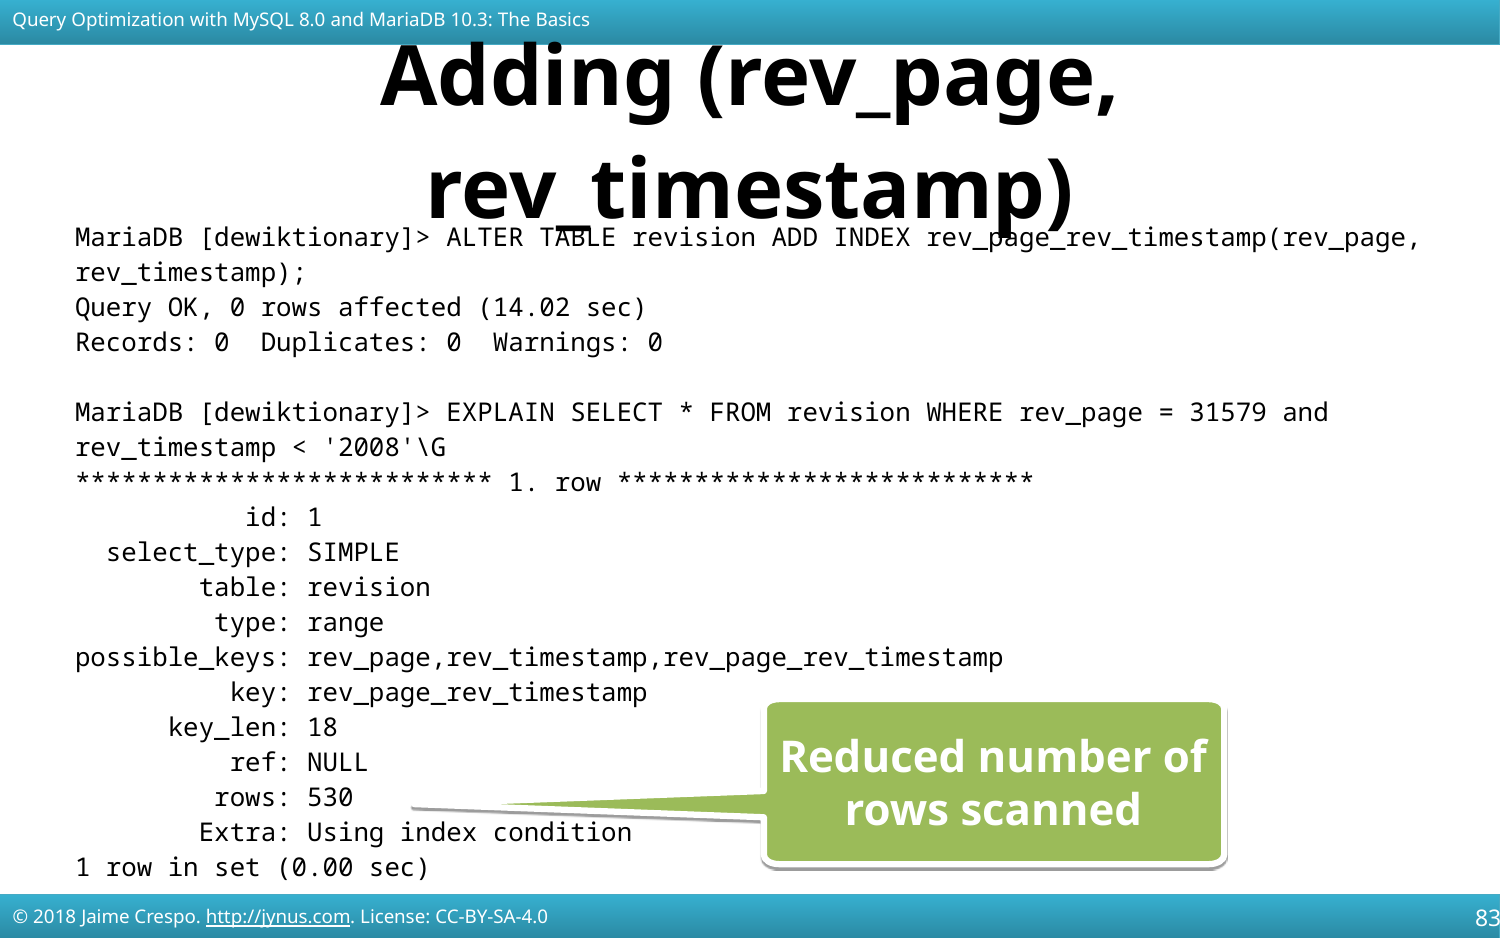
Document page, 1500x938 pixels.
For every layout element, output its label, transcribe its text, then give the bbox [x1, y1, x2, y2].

list MariaDB [dewiktionary]> ALTER TABLE revision ADD INDEX rev_page_rev_timestamp(rev_page, rev_timestamp); Query OK, 0 rows affected (14.02 sec) Records: 0 Duplicates: 0 Warnings: 0 MariaDB [dewiktionary]> EXPLAIN SELECT * FROM revision WHERE rev_page = 31579 and rev_timestamp < '2008'\G *************************** 1. row *************************** id: 1 select_type: SIMPLE table: revision type: range possible_keys: rev_page,rev_timestamp,rev_page_rev_timestamp key: rev_page_rev_timestamp key_len: 18 ref: NULL rows: 530 Extra: Using index condition 1 row in set (0.00 sec) [75, 218, 1425, 897]
slide_number [1389, 896, 1490, 935]
text_box Reduced number of rows scanned [414, 699, 1225, 865]
title Adding (rev_page, rev_timestamp) [75, 36, 1425, 218]
